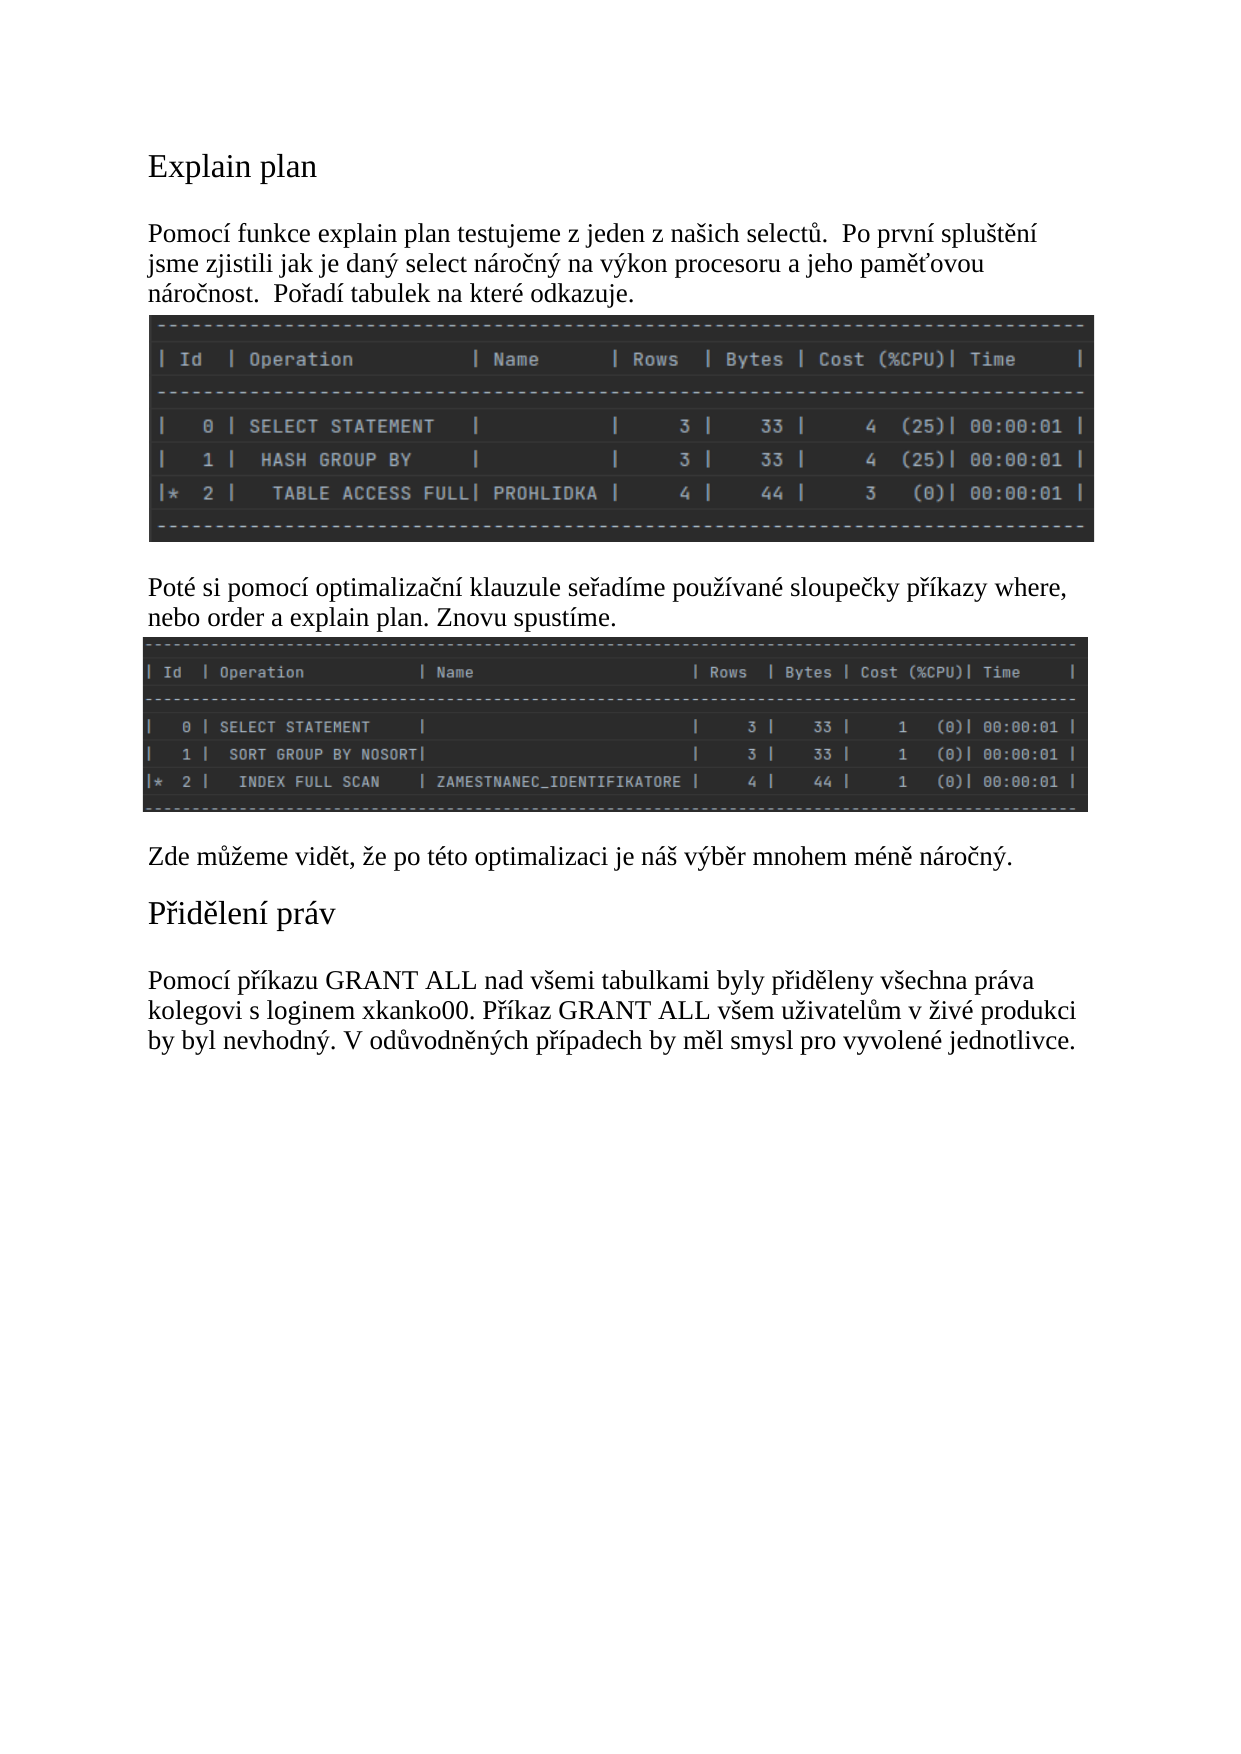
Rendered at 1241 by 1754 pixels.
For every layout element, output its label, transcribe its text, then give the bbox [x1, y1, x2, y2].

picture [149, 315, 1095, 542]
picture [142, 637, 1088, 812]
subtitle Přidělení práv [148, 895, 1093, 932]
text Poté si pomocí optimalizační klauzule seřadíme používané sloupečky příkazy where, nebo order a explain plan. Znovu spustíme. [148, 572, 1093, 632]
text Pomocí funkce explain plan testujeme z jeden z našich selectů. Po první spluštění jsme zjistili jak je daný select náročný na výkon procesoru a jeho paměťovou náročnost. Pořadí tabulek na které odkazuje. [148, 218, 1093, 308]
text Pomocí příkazu GRANT ALL nad všemi tabulkami byly přiděleny všechna práva kolegovi s loginem xkanko00. Příkaz GRANT ALL všem uživatelům v živé produkci by byl nevhodný. V odůvodněných případech by měl smysl pro vyvolené jednotlivce. [148, 965, 1093, 1055]
subtitle Explain plan [148, 148, 1093, 184]
text Zde můžeme vidět, že po této optimalizaci je náš výběr mnohem méně náročný. [148, 841, 1093, 871]
